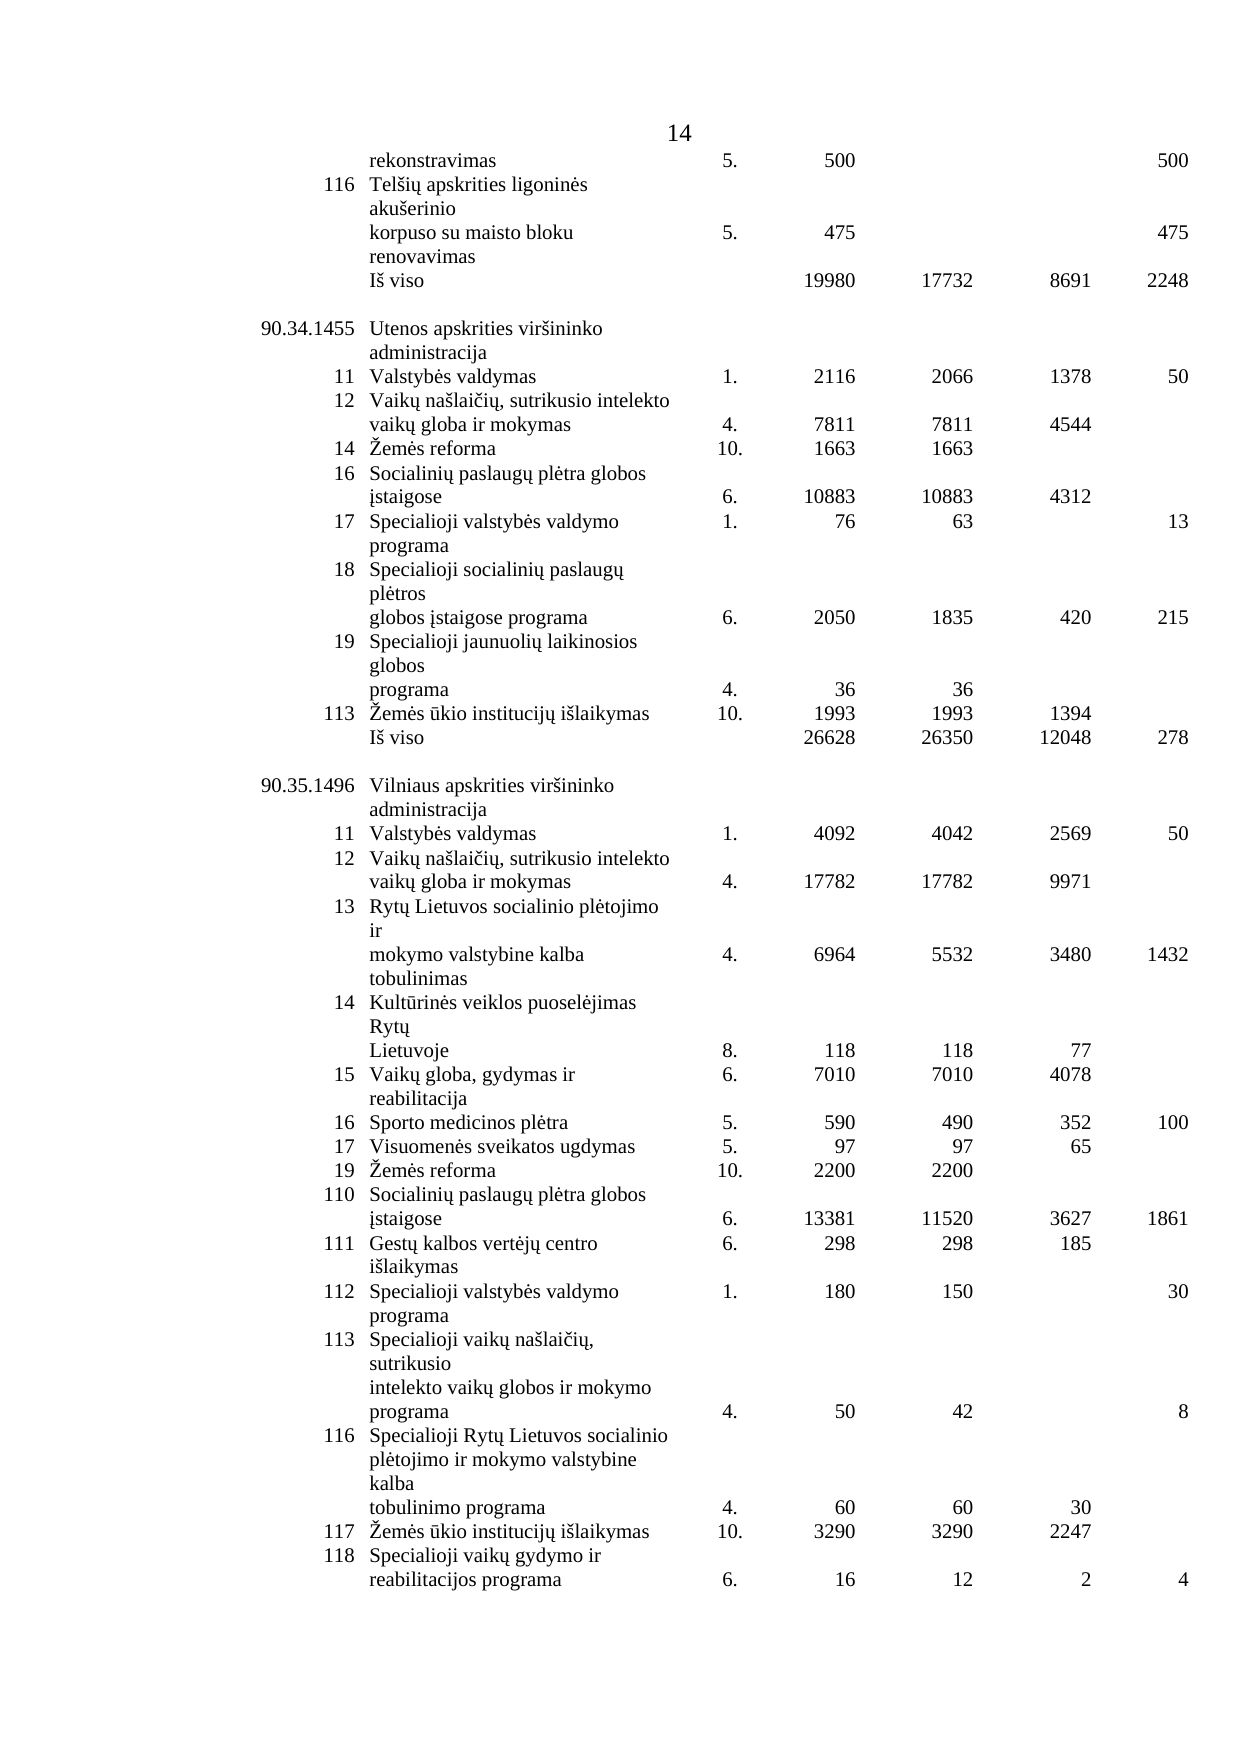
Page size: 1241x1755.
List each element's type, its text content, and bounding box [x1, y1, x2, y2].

table_cell 16 [177, 460, 362, 484]
table_cell 1861 [1099, 1206, 1196, 1230]
table_cell 116 [177, 1423, 362, 1447]
table_cell [680, 990, 779, 1038]
table_cell 4078 [980, 1062, 1098, 1110]
table_cell 26628 [779, 725, 863, 749]
table_cell [177, 412, 362, 436]
table_cell [863, 220, 980, 268]
table_cell [1099, 894, 1196, 942]
table_cell [1099, 172, 1196, 220]
table_cell [863, 292, 980, 316]
table_cell 17782 [779, 870, 863, 893]
table_cell 2248 [1099, 268, 1196, 292]
table_cell 118 [779, 1038, 863, 1062]
table_cell Specialioji Rytų Lietuvos socialinio [362, 1423, 680, 1447]
table_cell [779, 1327, 863, 1375]
table_cell [980, 148, 1098, 172]
table_cell 118 [177, 1543, 362, 1567]
table_cell [1099, 749, 1196, 773]
table_cell [980, 1423, 1098, 1447]
table_cell [980, 1182, 1098, 1206]
table_cell 60 [779, 1495, 863, 1519]
table_cell 118 [863, 1038, 980, 1062]
table_cell Socialinių paslaugų plėtra globos [362, 1182, 680, 1206]
table_cell [980, 629, 1098, 677]
table_cell [680, 797, 779, 821]
table_cell 17 [177, 509, 362, 557]
table_cell [177, 1399, 362, 1423]
table_cell [680, 1543, 779, 1567]
table_cell [1099, 870, 1196, 893]
table_cell reabilitacijos programa [362, 1567, 680, 1591]
table_cell 3290 [863, 1519, 980, 1543]
table_cell [779, 316, 863, 340]
table_cell 117 [177, 1519, 362, 1543]
table_cell [1099, 990, 1196, 1038]
table_cell Specialioji vaikų gydymo ir [362, 1543, 680, 1567]
table_cell 1. [680, 821, 779, 845]
table_cell Valstybės valdymas [362, 821, 680, 845]
table_cell 13 [177, 894, 362, 942]
table_cell Telšių apskrities ligoninės akušerinio [362, 172, 680, 220]
table_cell [177, 749, 362, 773]
table_cell 10883 [863, 485, 980, 508]
table_cell [1099, 1375, 1196, 1399]
table_cell korpuso su maisto bloku renovavimas [362, 220, 680, 268]
table_cell [1099, 677, 1196, 701]
table_cell Žemės reforma [362, 1158, 680, 1182]
table_cell 420 [980, 605, 1098, 629]
table_cell [1099, 701, 1196, 725]
table_cell [362, 292, 680, 316]
table_cell įstaigose [362, 1206, 680, 1230]
table_cell Utenos apskrities viršininko [362, 316, 680, 340]
table_cell 215 [1099, 605, 1196, 629]
table_cell [680, 557, 779, 605]
table_cell [980, 894, 1098, 942]
table_cell 9971 [980, 870, 1098, 893]
table_cell [980, 773, 1098, 797]
table_cell 3290 [779, 1519, 863, 1543]
table_cell [177, 677, 362, 701]
table_cell tobulinimo programa [362, 1495, 680, 1519]
table_cell 36 [863, 677, 980, 701]
table_cell 4. [680, 1399, 779, 1423]
table_cell [177, 1495, 362, 1519]
table_cell 4042 [863, 821, 980, 845]
table_cell [177, 797, 362, 821]
table_cell 11520 [863, 1206, 980, 1230]
table_cell 8691 [980, 268, 1098, 292]
table_cell 11 [177, 364, 362, 388]
table_cell 111 [177, 1230, 362, 1278]
table_cell 7811 [863, 412, 980, 436]
table_cell 10883 [779, 485, 863, 508]
table_cell [980, 1327, 1098, 1375]
table_cell [680, 1327, 779, 1375]
table_cell [177, 870, 362, 893]
table_cell [863, 749, 980, 773]
table_cell [980, 845, 1098, 869]
table_cell [980, 557, 1098, 605]
table_cell [680, 1375, 779, 1399]
table_cell [680, 340, 779, 364]
table_cell 590 [779, 1110, 863, 1134]
table_cell 5532 [863, 942, 980, 990]
table_cell [980, 1543, 1098, 1567]
table_cell 36 [779, 677, 863, 701]
table_cell [980, 990, 1098, 1038]
table_cell [779, 1447, 863, 1495]
table_cell 13 [1099, 509, 1196, 557]
table_cell 150 [863, 1279, 980, 1327]
table_cell [1099, 845, 1196, 869]
table_cell 1. [680, 364, 779, 388]
table_cell [1099, 629, 1196, 677]
table_cell 50 [779, 1399, 863, 1423]
table_cell [1099, 1543, 1196, 1567]
table_cell vaikų globa ir mokymas [362, 412, 680, 436]
table_cell 113 [177, 701, 362, 725]
table_cell 18 [177, 557, 362, 605]
table_cell [680, 268, 779, 292]
table_cell 112 [177, 1279, 362, 1327]
table_cell 30 [1099, 1279, 1196, 1327]
table_cell 6. [680, 1567, 779, 1591]
table_cell 6. [680, 1062, 779, 1110]
table_cell 298 [779, 1230, 863, 1278]
table_cell 475 [779, 220, 863, 268]
table_cell 17732 [863, 268, 980, 292]
table_cell 2050 [779, 605, 863, 629]
table_cell [680, 894, 779, 942]
table_cell 90.34.1455 [177, 316, 362, 340]
table_cell [980, 388, 1098, 412]
table_cell [779, 773, 863, 797]
table_cell [177, 1206, 362, 1230]
table_cell [1099, 1134, 1196, 1158]
table_cell [863, 773, 980, 797]
table_cell Specialioji socialinių paslaugų plėtros [362, 557, 680, 605]
table_cell 17782 [863, 870, 980, 893]
table_cell [779, 797, 863, 821]
table_cell [680, 629, 779, 677]
table_cell [779, 894, 863, 942]
table_cell Specialioji vaikų našlaičių, sutrikusio [362, 1327, 680, 1375]
table_cell [680, 388, 779, 412]
table_cell [863, 629, 980, 677]
table_cell [177, 725, 362, 749]
table_cell [779, 172, 863, 220]
table_cell 1394 [980, 701, 1098, 725]
table_cell [177, 292, 362, 316]
table_cell 16 [177, 1110, 362, 1134]
table_cell [1099, 557, 1196, 605]
table_cell 278 [1099, 725, 1196, 749]
table_cell [1099, 388, 1196, 412]
table_cell [779, 749, 863, 773]
table_cell [980, 1375, 1098, 1399]
table_cell [980, 436, 1098, 460]
table_cell Vaikų našlaičių, sutrikusio intelekto [362, 845, 680, 869]
table_cell 1663 [863, 436, 980, 460]
table_cell 113 [177, 1327, 362, 1375]
table_cell 2 [980, 1567, 1098, 1591]
table_cell 6. [680, 485, 779, 508]
table_cell 4. [680, 942, 779, 990]
table_cell 12 [863, 1567, 980, 1591]
table_cell 4092 [779, 821, 863, 845]
table_cell Specialioji valstybės valdymo programa [362, 1279, 680, 1327]
table_cell [1099, 1447, 1196, 1495]
table_cell 10. [680, 1519, 779, 1543]
table_cell 5. [680, 1134, 779, 1158]
table_cell programa [362, 677, 680, 701]
table_cell [863, 1182, 980, 1206]
table_cell 2116 [779, 364, 863, 388]
table_cell Vaikų globa, gydymas ir reabilitacija [362, 1062, 680, 1110]
table_cell [863, 1375, 980, 1399]
table_cell [177, 1375, 362, 1399]
table_cell 1993 [863, 701, 980, 725]
table_cell Specialioji jaunuolių laikinosios globos [362, 629, 680, 677]
table_cell [779, 1182, 863, 1206]
table_cell [779, 557, 863, 605]
table_cell mokymo valstybine kalba tobulinimas [362, 942, 680, 990]
table_cell [980, 220, 1098, 268]
table_cell globos įstaigose programa [362, 605, 680, 629]
table_cell [177, 485, 362, 508]
table_cell [1099, 797, 1196, 821]
table_cell [779, 340, 863, 364]
table_cell 2569 [980, 821, 1098, 845]
table_cell Žemės ūkio institucijų išlaikymas [362, 701, 680, 725]
table_cell [779, 1375, 863, 1399]
table_cell vaikų globa ir mokymas [362, 870, 680, 893]
table_cell Vilniaus apskrities viršininko [362, 773, 680, 797]
table_cell [362, 749, 680, 773]
table_cell [680, 845, 779, 869]
table_cell [1099, 1038, 1196, 1062]
table_cell 10. [680, 1158, 779, 1182]
table_cell [680, 316, 779, 340]
table_cell 2200 [779, 1158, 863, 1182]
table_cell [863, 148, 980, 172]
table_cell 100 [1099, 1110, 1196, 1134]
table_cell 298 [863, 1230, 980, 1278]
table_cell [1099, 316, 1196, 340]
table_cell [1099, 436, 1196, 460]
table_cell [863, 1327, 980, 1375]
table_cell 3480 [980, 942, 1098, 990]
table_cell [779, 292, 863, 316]
table_cell [980, 316, 1098, 340]
table_cell 352 [980, 1110, 1098, 1134]
table_cell [779, 845, 863, 869]
table_cell 11 [177, 821, 362, 845]
table_cell [980, 677, 1098, 701]
table_cell 19 [177, 629, 362, 677]
table_cell [863, 460, 980, 484]
table_cell [863, 340, 980, 364]
table_cell 6. [680, 1206, 779, 1230]
table_cell [1099, 340, 1196, 364]
table_cell [980, 1279, 1098, 1327]
table_cell Žemės reforma [362, 436, 680, 460]
table_cell 63 [863, 509, 980, 557]
table_cell [863, 557, 980, 605]
table_cell [1099, 1230, 1196, 1278]
table_cell [863, 797, 980, 821]
table_cell [177, 605, 362, 629]
table_cell 16 [779, 1567, 863, 1591]
table_cell [1099, 773, 1196, 797]
table_cell 19980 [779, 268, 863, 292]
table_cell [779, 1423, 863, 1447]
table_cell [779, 388, 863, 412]
table_cell [980, 460, 1098, 484]
table_cell 15 [177, 1062, 362, 1110]
table_cell [863, 1447, 980, 1495]
table_cell 500 [1099, 148, 1196, 172]
table_cell 6. [680, 605, 779, 629]
table_cell 2200 [863, 1158, 980, 1182]
table_cell 65 [980, 1134, 1098, 1158]
table_cell [680, 773, 779, 797]
table_cell [1099, 460, 1196, 484]
table_cell [863, 990, 980, 1038]
table_cell [863, 1543, 980, 1567]
table_cell Socialinių paslaugų plėtra globos [362, 460, 680, 484]
table_cell Rytų Lietuvos socialinio plėtojimo ir [362, 894, 680, 942]
table_cell [863, 894, 980, 942]
table_cell 4 [1099, 1567, 1196, 1591]
table_cell [1099, 292, 1196, 316]
table_cell [177, 148, 362, 172]
table_cell 5. [680, 220, 779, 268]
table_cell 7010 [863, 1062, 980, 1110]
table_cell plėtojimo ir mokymo valstybine kalba [362, 1447, 680, 1495]
table_cell įstaigose [362, 485, 680, 508]
table_cell [1099, 1182, 1196, 1206]
table_cell Kultūrinės veiklos puoselėjimas Rytų [362, 990, 680, 1038]
table_cell Vaikų našlaičių, sutrikusio intelekto [362, 388, 680, 412]
table_cell 26350 [863, 725, 980, 749]
table_cell [1099, 1327, 1196, 1375]
table_cell 1. [680, 509, 779, 557]
table_cell 42 [863, 1399, 980, 1423]
table_cell [863, 1423, 980, 1447]
table_cell [680, 725, 779, 749]
table_cell [980, 1158, 1098, 1182]
table_cell 180 [779, 1279, 863, 1327]
table_cell [863, 172, 980, 220]
table_cell 97 [779, 1134, 863, 1158]
table_cell 8 [1099, 1399, 1196, 1423]
table_cell programa [362, 1399, 680, 1423]
table_cell 6. [680, 1230, 779, 1278]
table_cell 116 [177, 172, 362, 220]
table_cell [863, 388, 980, 412]
table_cell [680, 1447, 779, 1495]
table_cell [177, 268, 362, 292]
table_cell [980, 1399, 1098, 1423]
table_cell rekonstravimas [362, 148, 680, 172]
table_cell 8. [680, 1038, 779, 1062]
table_cell [779, 460, 863, 484]
table_cell [980, 749, 1098, 773]
table_cell [680, 1182, 779, 1206]
table_cell [680, 460, 779, 484]
table_cell Valstybės valdymas [362, 364, 680, 388]
table_cell 7811 [779, 412, 863, 436]
table_cell administracija [362, 340, 680, 364]
table_cell [779, 1543, 863, 1567]
table_cell 4. [680, 677, 779, 701]
table_cell 30 [980, 1495, 1098, 1519]
table_cell 19 [177, 1158, 362, 1182]
table_cell 4. [680, 412, 779, 436]
table_cell [680, 1423, 779, 1447]
table_cell [980, 509, 1098, 557]
table_cell [980, 292, 1098, 316]
table_cell Specialioji valstybės valdymo programa [362, 509, 680, 557]
table_cell [177, 1038, 362, 1062]
table_cell 4. [680, 1495, 779, 1519]
table_cell 17 [177, 1134, 362, 1158]
table_cell 60 [863, 1495, 980, 1519]
table_cell [1099, 485, 1196, 508]
table_cell 500 [779, 148, 863, 172]
table_cell [980, 340, 1098, 364]
table_cell [680, 172, 779, 220]
table_cell [1099, 1062, 1196, 1110]
table_cell 5. [680, 148, 779, 172]
table_cell 77 [980, 1038, 1098, 1062]
table_cell [863, 316, 980, 340]
table_cell 5. [680, 1110, 779, 1134]
table_cell 12 [177, 845, 362, 869]
table_cell Visuomenės sveikatos ugdymas [362, 1134, 680, 1158]
table_cell 76 [779, 509, 863, 557]
table_cell [863, 845, 980, 869]
table_cell [779, 629, 863, 677]
table_cell intelekto vaikų globos ir mokymo [362, 1375, 680, 1399]
table_cell 10. [680, 436, 779, 460]
table_cell 1378 [980, 364, 1098, 388]
table_cell 6964 [779, 942, 863, 990]
table_cell [1099, 1519, 1196, 1543]
table_cell [177, 942, 362, 990]
table_cell 1993 [779, 701, 863, 725]
table_cell [1099, 1495, 1196, 1519]
table_cell 1835 [863, 605, 980, 629]
table_cell 1. [680, 1279, 779, 1327]
table_cell [177, 1447, 362, 1495]
table_cell [980, 1447, 1098, 1495]
table_cell 97 [863, 1134, 980, 1158]
table_cell [680, 749, 779, 773]
table_cell [177, 340, 362, 364]
table_cell 14 [177, 990, 362, 1038]
table_cell Žemės ūkio institucijų išlaikymas [362, 1519, 680, 1543]
table_cell [980, 797, 1098, 821]
table_cell [177, 220, 362, 268]
table_cell [1099, 1158, 1196, 1182]
table_cell 1432 [1099, 942, 1196, 990]
table_cell 2066 [863, 364, 980, 388]
table_cell Iš viso [362, 268, 680, 292]
table_cell 2247 [980, 1519, 1098, 1543]
table_cell 1663 [779, 436, 863, 460]
table_cell 4. [680, 870, 779, 893]
table_cell 90.35.1496 [177, 773, 362, 797]
table_cell 4312 [980, 485, 1098, 508]
table_cell 12 [177, 388, 362, 412]
table_cell 110 [177, 1182, 362, 1206]
table_cell 3627 [980, 1206, 1098, 1230]
table_cell 14 [177, 436, 362, 460]
table_cell 185 [980, 1230, 1098, 1278]
table_cell 50 [1099, 821, 1196, 845]
table_cell 10. [680, 701, 779, 725]
table_cell [1099, 412, 1196, 436]
table_cell Lietuvoje [362, 1038, 680, 1062]
table_cell Gestų kalbos vertėjų centro išlaikymas [362, 1230, 680, 1278]
table_cell [680, 292, 779, 316]
table_cell 475 [1099, 220, 1196, 268]
table_cell 7010 [779, 1062, 863, 1110]
table_cell [980, 172, 1098, 220]
table_cell 13381 [779, 1206, 863, 1230]
table_cell 12048 [980, 725, 1098, 749]
table_cell [1099, 1423, 1196, 1447]
table_cell [177, 1567, 362, 1591]
table_cell 4544 [980, 412, 1098, 436]
table_cell Iš viso [362, 725, 680, 749]
table_cell Sporto medicinos plėtra [362, 1110, 680, 1134]
table_cell 50 [1099, 364, 1196, 388]
table_cell [779, 990, 863, 1038]
table_cell 490 [863, 1110, 980, 1134]
table_cell administracija [362, 797, 680, 821]
